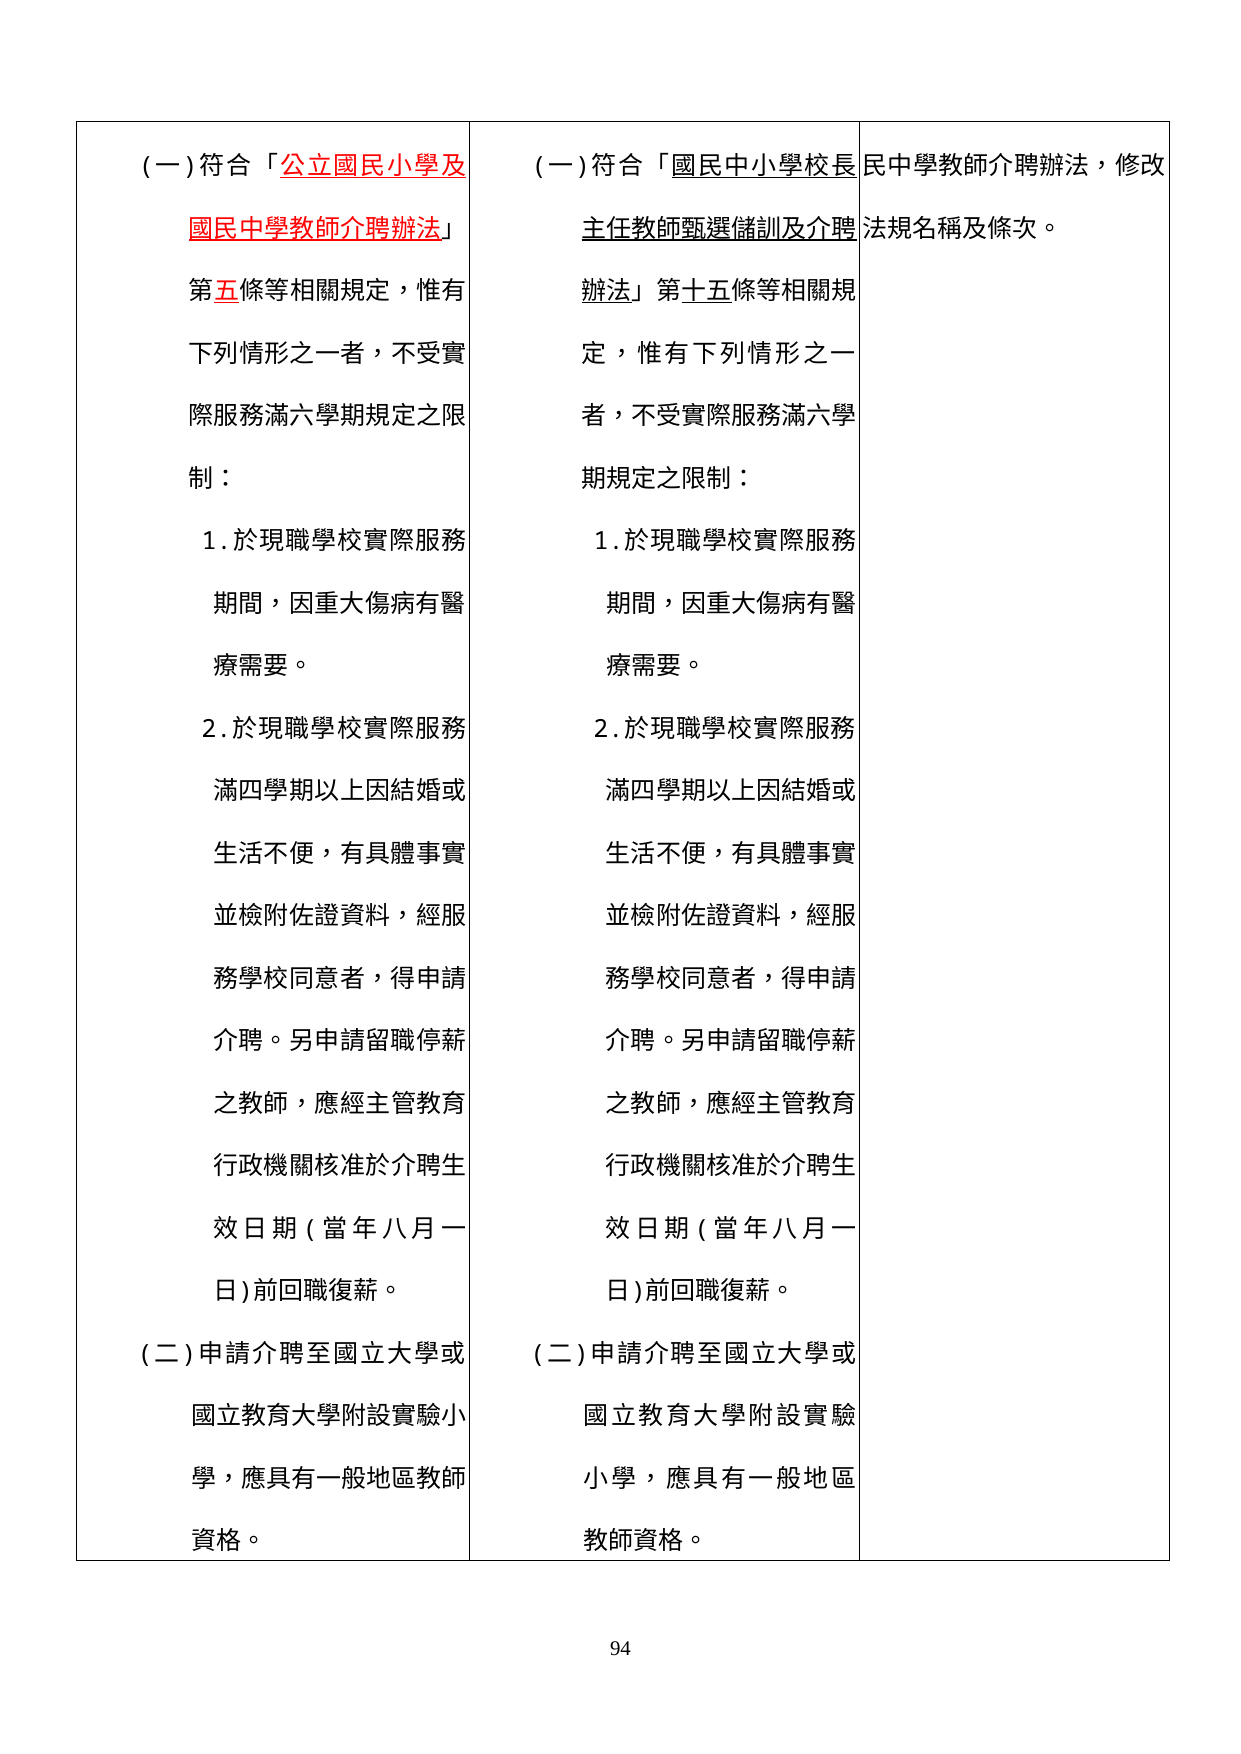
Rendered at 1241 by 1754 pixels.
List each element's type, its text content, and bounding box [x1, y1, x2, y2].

table_cell (一)符合「公立國民小學及國民中學教師介聘辦法」第五條等相關規定，惟有下列情形之一者，不受實際服務滿六學期規定之限制： 1.於現職學校實際服務期間，因重大傷病有醫療需要。 2.於現職學校實際服務滿四學期以上因結婚或生活不便，有具體事實並檢附佐證資料，經服務學校同意者，得申請介聘。另申請留職停薪之教師，應經主管教育行政機關核准於介聘生效日期(當年八月一日)前回職復薪。 (二)申請介聘至國立大學或國立教育大學附設實驗小學，應具有一般地區教師資格。 [77, 122, 469, 1559]
table_cell 民中學教師介聘辦法，修改法規名稱及條次。 [860, 122, 1169, 1559]
table_cell (一)符合「國民中小學校長主任教師甄選儲訓及介聘辦法」第十五條等相關規定，惟有下列情形之一者，不受實際服務滿六學期規定之限制： 1.於現職學校實際服務期間，因重大傷病有醫療需要。 2.於現職學校實際服務滿四學期以上因結婚或生活不便，有具體事實並檢附佐證資料，經服務學校同意者，得申請介聘。另申請留職停薪之教師，應經主管教育行政機關核准於介聘生效日期(當年八月一日)前回職復薪。 (二)申請介聘至國立大學或國立教育大學附設實驗小學，應具有一般地區教師資格。 [470, 122, 859, 1559]
